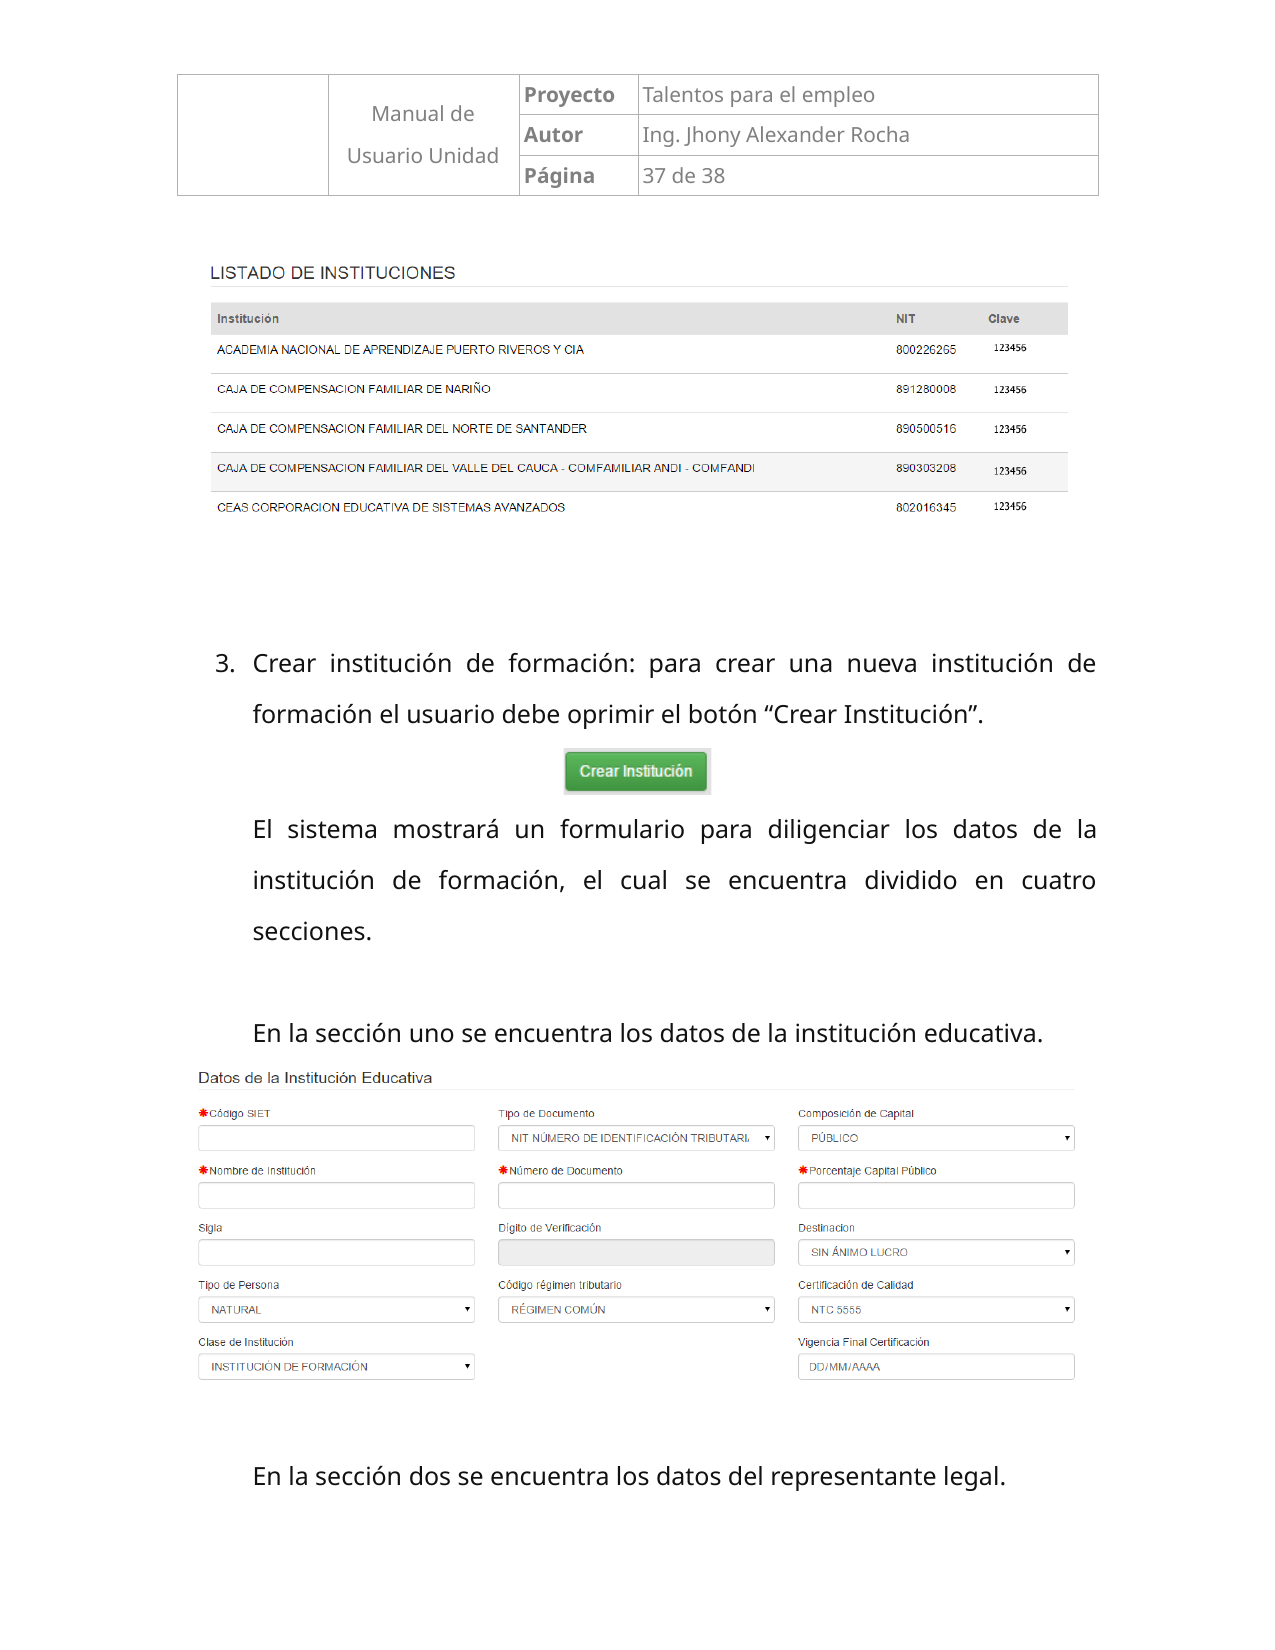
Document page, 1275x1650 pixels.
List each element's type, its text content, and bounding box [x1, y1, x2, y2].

picture [196, 1067, 1079, 1391]
list En la sección dos se encuentra los datos del representante legal. [215, 1458, 1098, 1492]
list Crear institución de formación: para crear una nueva institución de formación el usuario debe oprimir el botón “Crear Institución”. [215, 646, 1098, 731]
picture [207, 262, 1068, 527]
picture [563, 748, 712, 795]
list El sistema mostrará un formulario para diligenciar los datos de la institución de formación, el cual se encuentra dividido en cuatro secciones. [215, 748, 1098, 948]
list En la sección uno se encuentra los datos de la institución educativa. [215, 1016, 1098, 1050]
